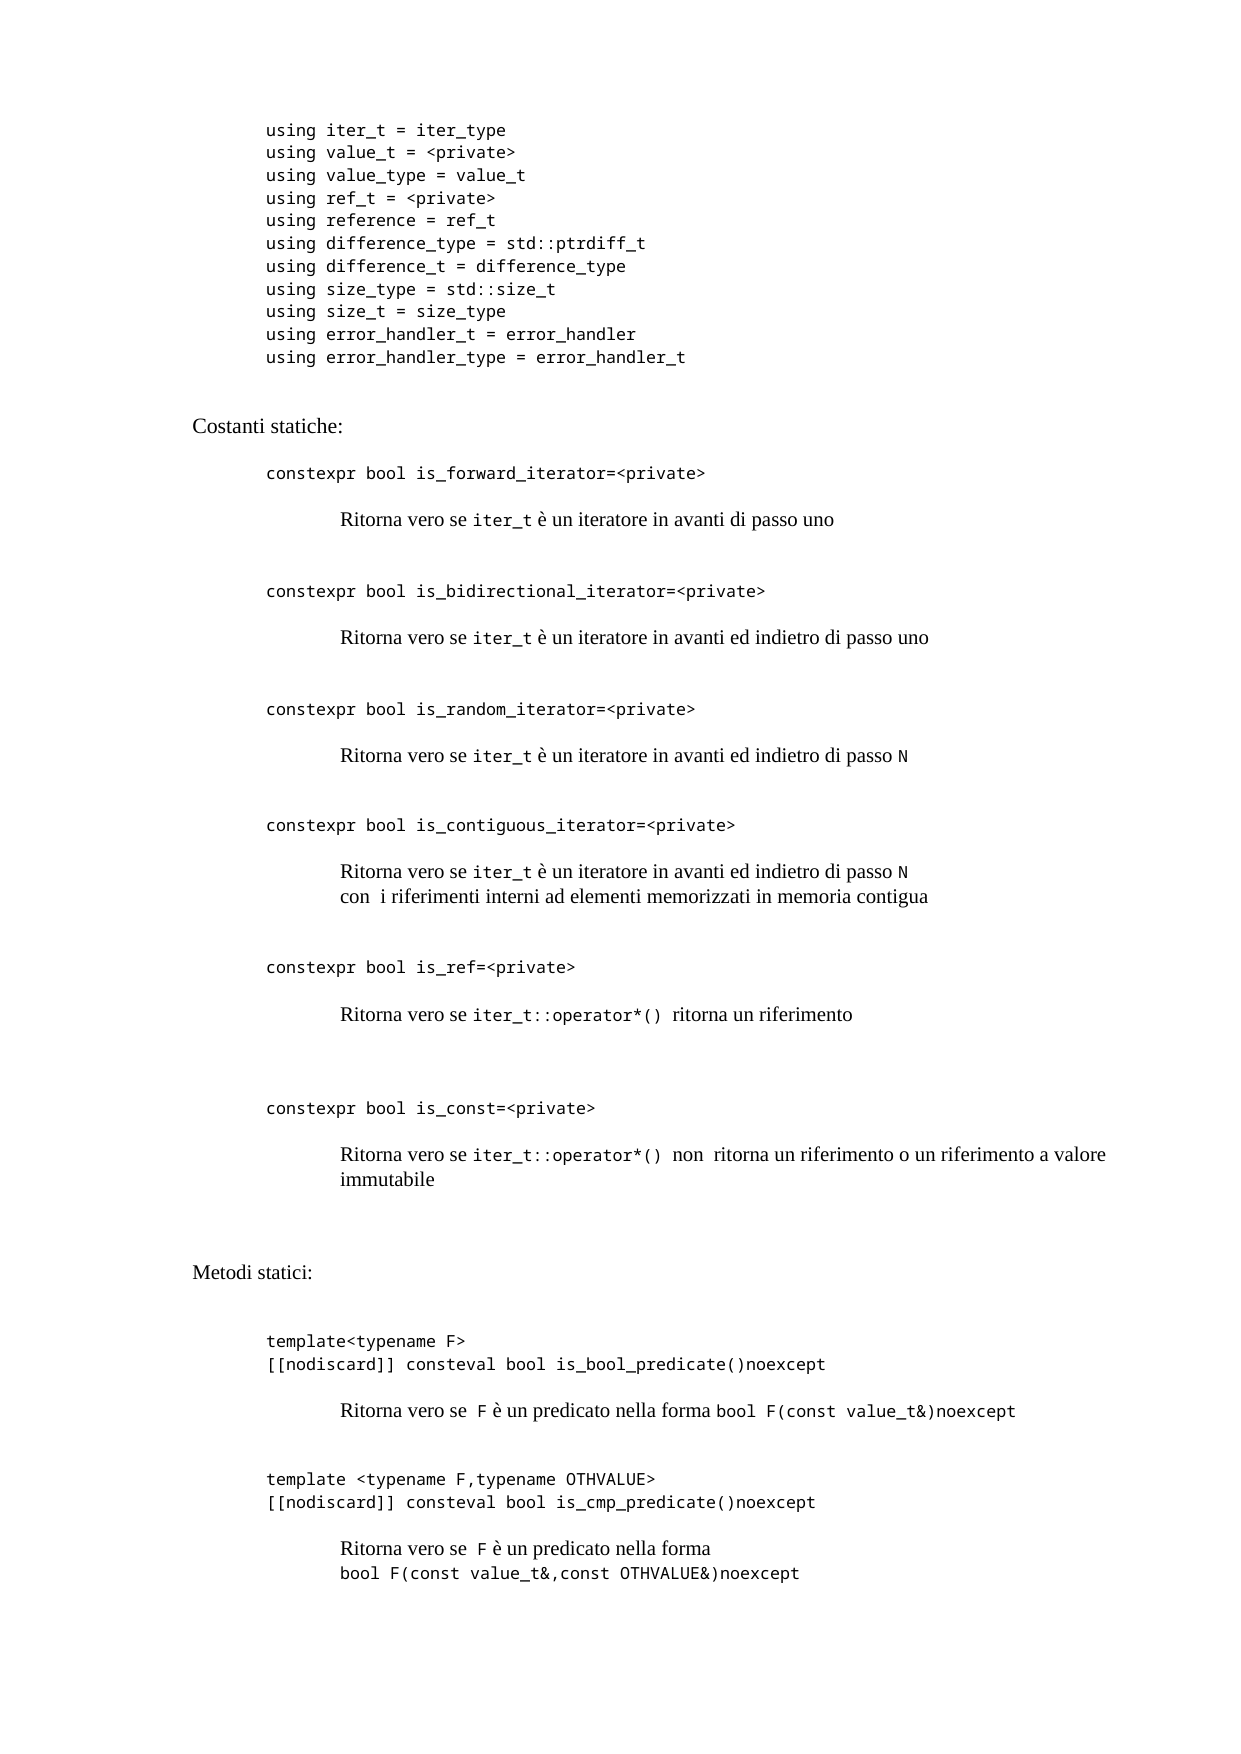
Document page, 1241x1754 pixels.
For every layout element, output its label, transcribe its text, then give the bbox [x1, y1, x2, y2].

text using value_t = <private> [118, 141, 1122, 163]
text Ritorna vero se F è un predicato nella forma bool F(const value_t&)noexcept [118, 1398, 1122, 1422]
text Costanti statiche: [118, 413, 1122, 439]
text constexpr bool is_ref=<private> [118, 956, 1122, 979]
text con i riferimenti interni ad elementi memorizzati in memoria contigua [118, 883, 1122, 908]
text Ritorna vero se iter_t è un iteratore in avanti ed indietro di passo N [118, 743, 1122, 767]
text using reference = ref_t [118, 209, 1122, 232]
text using iter_t = iter_type [118, 118, 1122, 141]
text constexpr bool is_bidirectional_iterator=<private> [118, 579, 1122, 602]
text using size_t = size_type [118, 300, 1122, 322]
text Ritorna vero se iter_t è un iteratore in avanti ed indietro di passo uno [118, 625, 1122, 649]
text template<typename F> [118, 1330, 1122, 1352]
text using ref_t = <private> [118, 186, 1122, 209]
text Ritorna vero se iter_t è un iteratore in avanti di passo uno [118, 507, 1122, 531]
text using size_type = std::size_t [118, 277, 1122, 300]
text using error_handler_t = error_handler [118, 322, 1122, 345]
text using value_type = value_t [118, 163, 1122, 186]
text bool F(const value_t&,const OTHVALUE&)noexcept [118, 1560, 1122, 1584]
text constexpr bool is_forward_iterator=<private> [118, 461, 1122, 484]
text Ritorna vero se iter_t::operator*() ritorna un riferimento [118, 1001, 1122, 1026]
text using difference_t = difference_type [118, 254, 1122, 277]
text using difference_type = std::ptrdiff_t [118, 232, 1122, 254]
text Ritorna vero se F è un predicato nella forma [118, 1536, 1122, 1560]
text [[nodiscard]] consteval bool is_bool_predicate()noexcept [118, 1352, 1122, 1375]
text template <typename F,typename OTHVALUE> [118, 1468, 1122, 1490]
text [[nodiscard]] consteval bool is_cmp_predicate()noexcept [118, 1490, 1122, 1513]
text constexpr bool is_random_iterator=<private> [118, 697, 1122, 720]
text using error_handler_type = error_handler_t [118, 345, 1122, 368]
text Ritorna vero se iter_t::operator*() non ritorna un riferimento o un riferimento a valore immutabile [118, 1142, 1122, 1191]
text Metodi statici: [118, 1260, 1122, 1284]
text constexpr bool is_contiguous_iterator=<private> [118, 814, 1122, 836]
text Ritorna vero se iter_t è un iteratore in avanti ed indietro di passo N [118, 859, 1122, 883]
text constexpr bool is_const=<private> [118, 1097, 1122, 1120]
